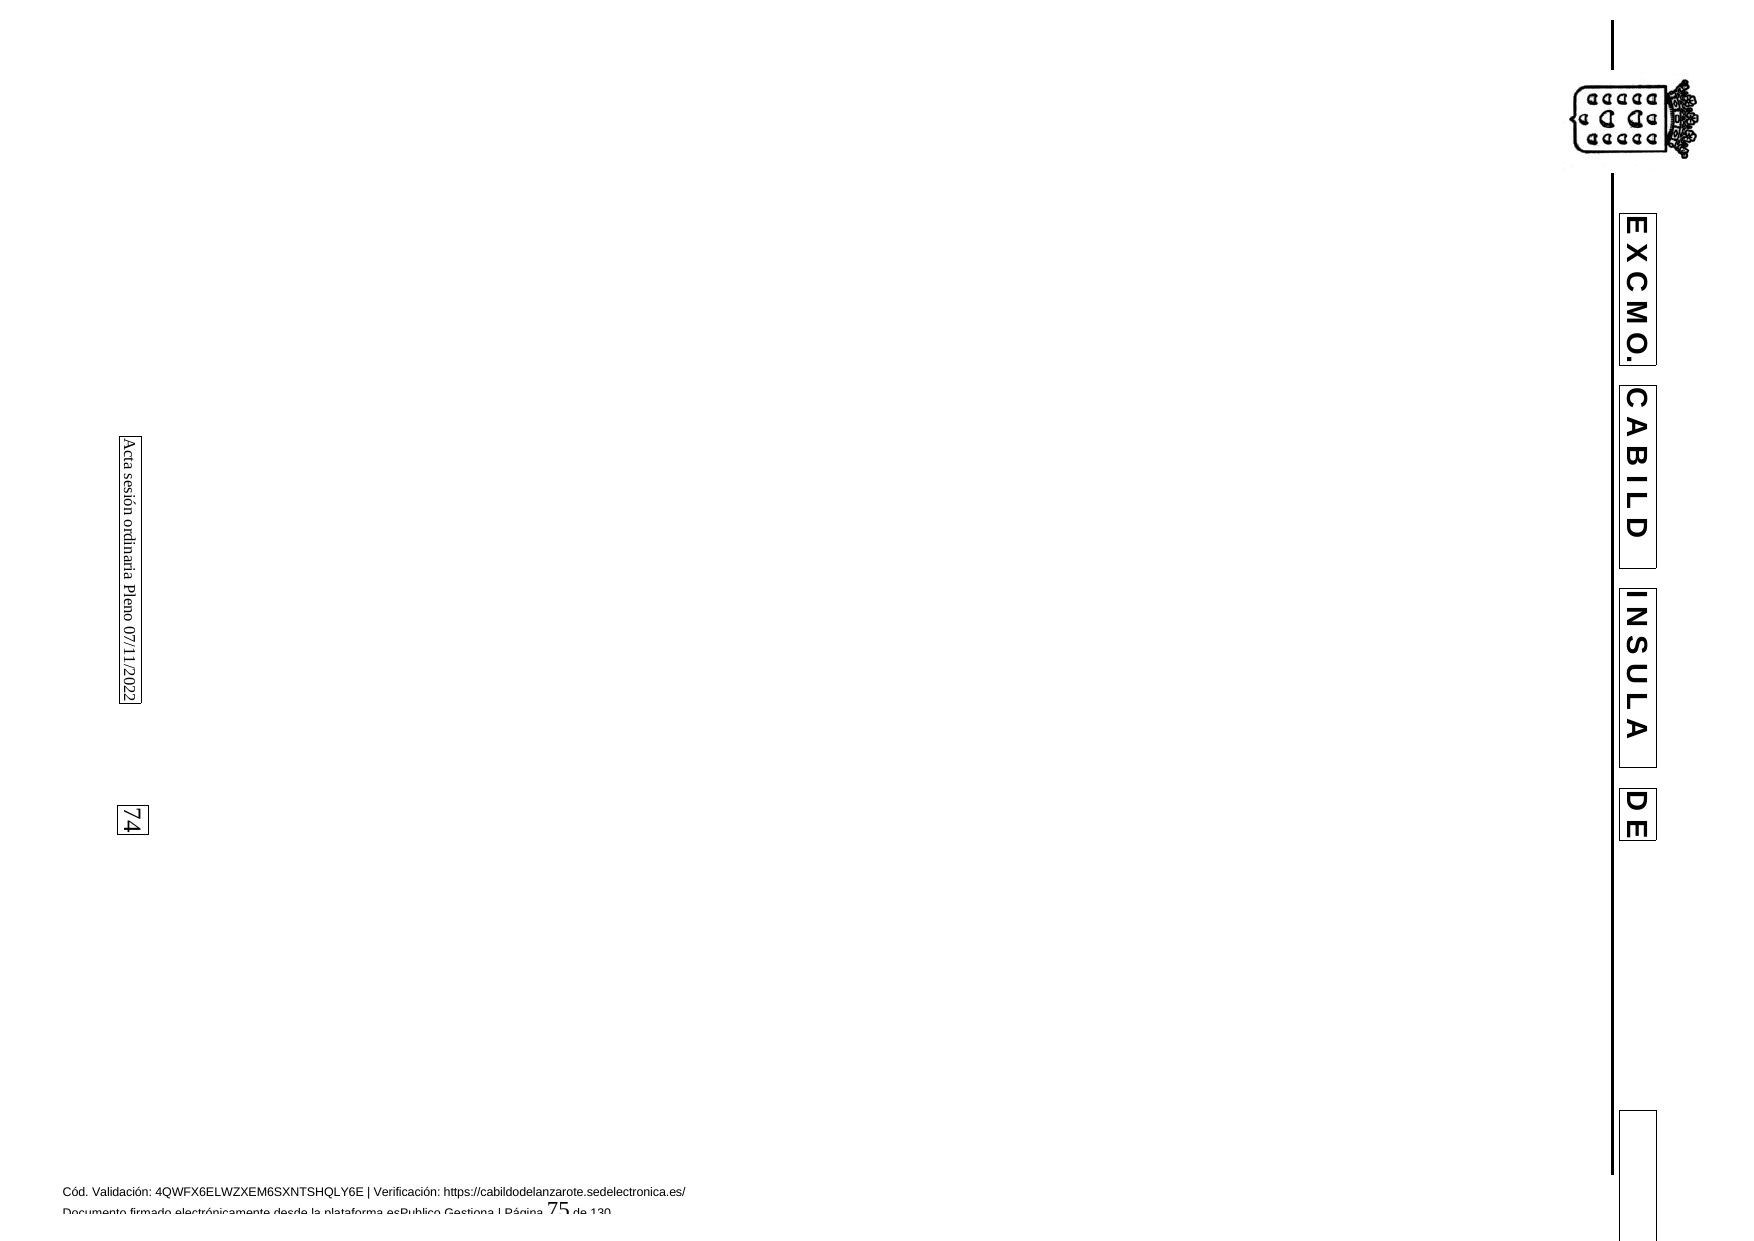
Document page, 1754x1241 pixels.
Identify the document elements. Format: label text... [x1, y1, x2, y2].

picture [1561, 70, 1716, 173]
text D E [1621, 790, 1654, 840]
text E X C M O. [1621, 216, 1654, 365]
text C A B I L D O [1620, 387, 1654, 568]
text 74 [119, 807, 147, 834]
text Acta sesión ordinaria Pleno 07/11/2022 [121, 438, 140, 703]
text I N S U L A R [1620, 590, 1654, 767]
